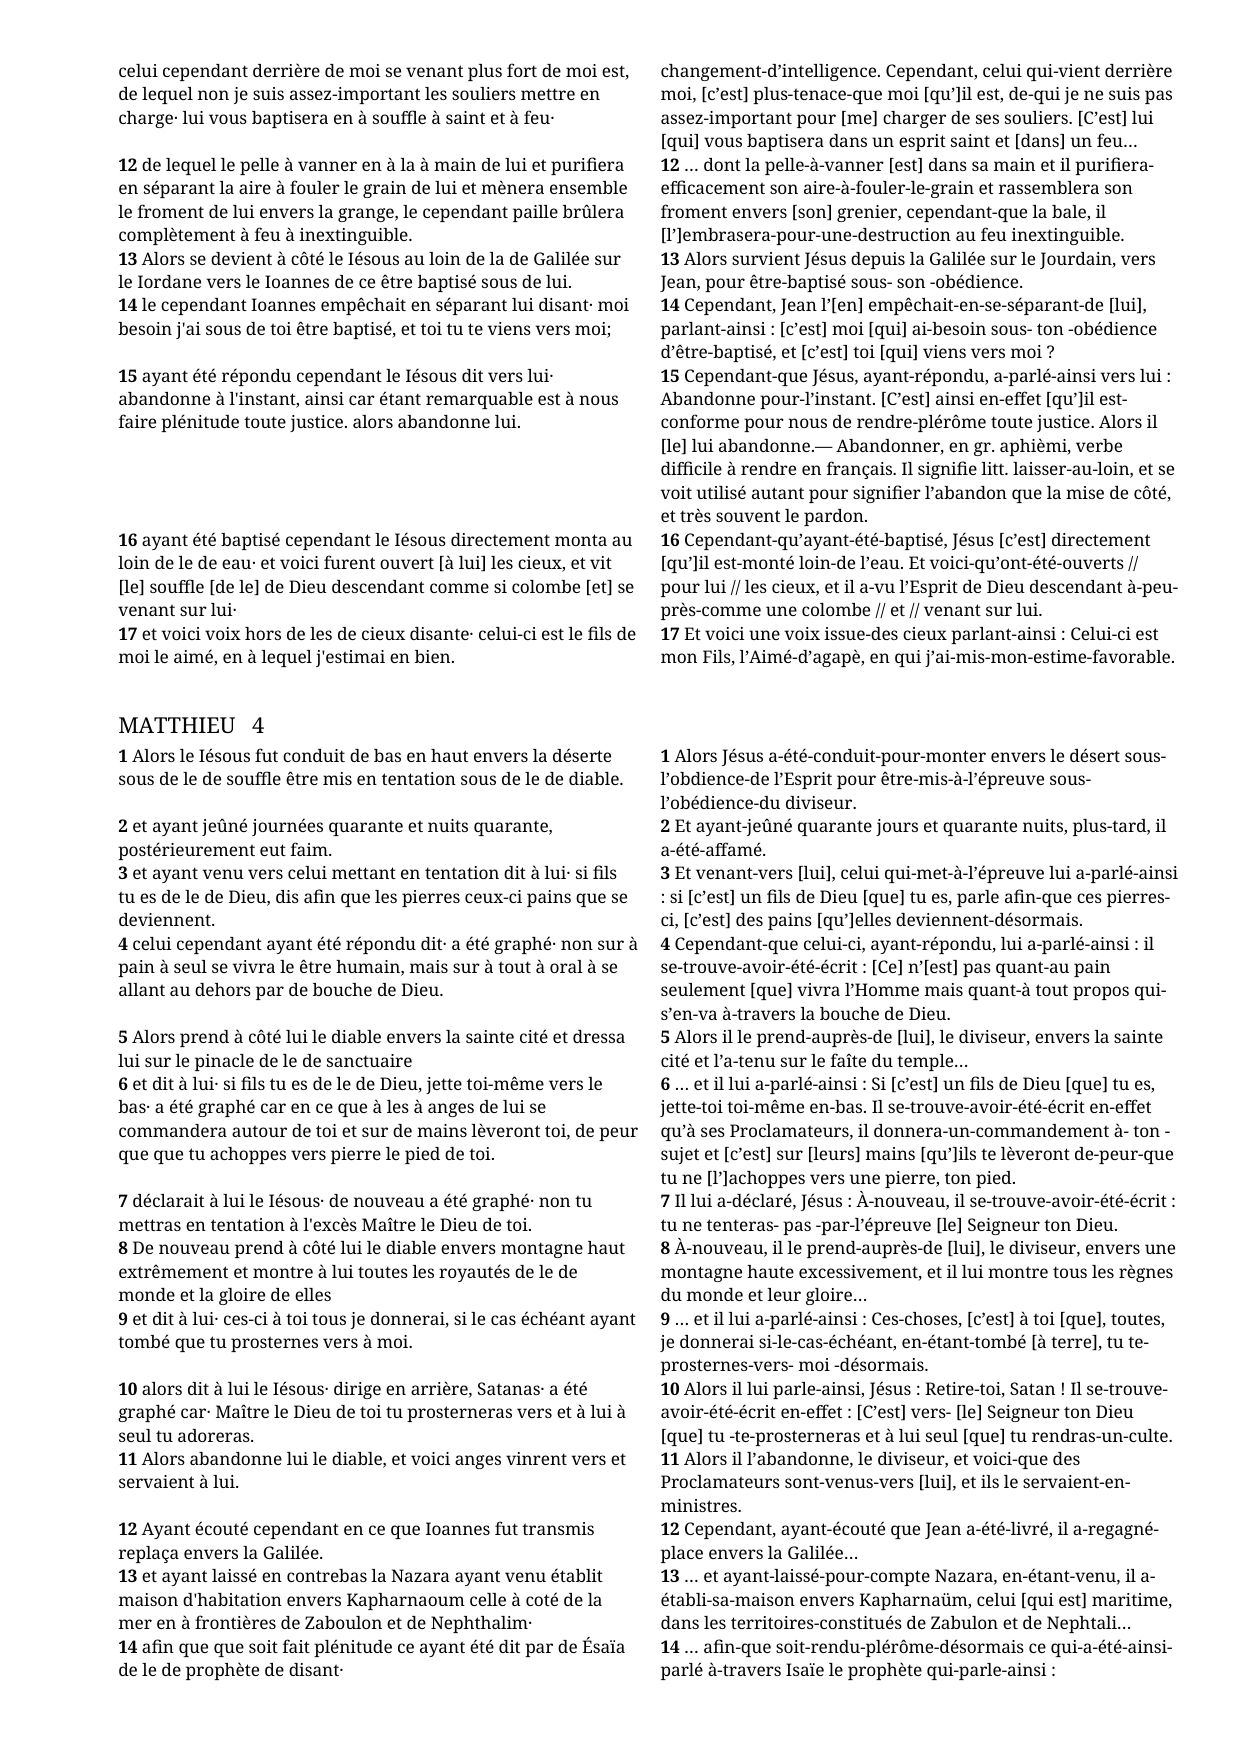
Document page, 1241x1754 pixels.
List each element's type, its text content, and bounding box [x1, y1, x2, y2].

table_cell 12 Ayant écouté cependant en ce que Ioannes fut transmis replaça envers la Galilée. [118, 1518, 639, 1564]
text MATTHIEU 4 [118, 710, 1181, 740]
table_cell 10 alors dit à lui le Iésous· dirige en arrière, Satanas· a été graphé car· Maître le Dieu de toi tu prosterneras vers et à lui à seul tu adoreras. [118, 1377, 639, 1447]
table_cell 13 Alors survient Jésus depuis la Galilée sur le Jourdain, vers Jean, pour être-baptisé sous- son -obédience. [660, 247, 1181, 293]
table_cell 17 et voici voix hors de les de cieux disante· celui-ci est le fils de moi le aimé, en à lequel j'estimai en bien. [118, 622, 639, 668]
table_cell 11 Alors il l’abandonne, le diviseur, et voici-que des Proclamateurs sont-venus-vers [lui], et ils le servaient-en-ministres. [660, 1447, 1181, 1517]
table_cell 5 Alors prend à côté lui le diable envers la sainte cité et dressa lui sur le pinacle de le de sanctuaire [118, 1025, 639, 1072]
table_cell [639, 861, 660, 932]
table_cell 12 … dont la pelle-à-vanner [est] dans sa main et il purifiera-efficacement son aire-à-fouler-le-grain et rassemblera son froment envers [son] grenier, cependant-que la bale, il [l’]embrasera-pour-une-destruction au feu inextinguible. [660, 153, 1181, 247]
table_cell 7 Il lui a-déclaré, Jésus : À-nouveau, il se-trouve-avoir-été-écrit : tu ne tenteras- pas -par-l’épreuve [le] Seigneur ton Dieu. [660, 1189, 1181, 1236]
table_cell [639, 1025, 660, 1072]
table_cell 13 … et ayant-laissé-pour-compte Nazara, en-étant-venu, il a-établi-sa-maison envers Kapharnaüm, celui [qui est] maritime, dans les territoires-constitués de Zabulon et de Nephtali… [660, 1564, 1181, 1635]
table_cell 13 Alors se devient à côté le Iésous au loin de la de Galilée sur le Iordane vers le Ioannes de ce être baptisé sous de lui. [118, 247, 639, 293]
table_cell 17 Et voici une voix issue-des cieux parlant-ainsi : Celui-ci est mon Fils, l’Aimé-d’agapè, en qui j’ai-mis-mon-estime-favorable. [660, 622, 1181, 668]
table_header 1 Alors Jésus a-été-conduit-pour-monter envers le désert sous-l’obdience-de l’Esprit pour être-mis-à-l’épreuve sous-l’obédience-du diviseur. [660, 744, 1181, 814]
table_cell 12 Cependant, ayant-écouté que Jean a-été-livré, il a-regagné-place envers la Galilée… [660, 1518, 1181, 1564]
table_cell 11 Alors abandonne lui le diable, et voici anges vinrent vers et servaient à lui. [118, 1447, 639, 1517]
table_cell [639, 59, 660, 153]
table_cell [639, 622, 660, 668]
table_cell 14 Cependant, Jean l’[en] empêchait-en-se-séparant-de [lui], parlant-ainsi : [c’est] moi [qui] ai-besoin sous- ton -obédience d’être-baptisé, et [c’est] toi [qui] viens vers moi ? [660, 294, 1181, 364]
table_cell [639, 294, 660, 364]
table_cell [639, 1518, 660, 1564]
table_cell [639, 528, 660, 622]
table_cell 7 déclarait à lui le Iésous· de nouveau a été graphé· non tu mettras en tentation à l'excès Maître le Dieu de toi. [118, 1189, 639, 1236]
table_cell 8 De nouveau prend à côté lui le diable envers montagne haut extrêmement et montre à lui toutes les royautés de le de monde et la gloire de elles [118, 1236, 639, 1307]
table_cell 16 Cependant-qu’ayant-été-baptisé, Jésus [c’est] directement [qu’]il est-monté loin-de l’eau. Et voici-qu’ont-été-ouverts // pour lui // les cieux, et il a-vu l’Esprit de Dieu descendant à-peu-près-comme une colombe // et // venant sur lui. [660, 528, 1181, 622]
table_cell 11 Moi certes vous je baptise en à eau envers transintelligence, celui cependant derrière de moi se venant plus fort de moi est, de lequel non je suis assez-important les souliers mettre en charge· lui vous baptisera en à souffle à saint et à feu· [118, 59, 639, 153]
table_cell 6 et dit à lui· si fils tu es de le de Dieu, jette toi-même vers le bas· a été graphé car en ce que à les à anges de lui se commandera autour de toi et sur de mains lèveront toi, de peur que que tu achoppes vers pierre le pied de toi. [118, 1072, 639, 1189]
table_cell [639, 814, 660, 861]
table_cell 5 Alors il le prend-auprès-de [lui], le diviseur, envers la sainte cité et l’a-tenu sur le faîte du temple… [660, 1025, 1181, 1072]
table_cell 16 ayant été baptisé cependant le Iésous directement monta au loin de le de eau· et voici furent ouvert [à lui] les cieux, et vit [le] souffle [de le] de Dieu descendant comme si colombe [et] se venant sur lui· [118, 528, 639, 622]
table_cell 10 Alors il lui parle-ainsi, Jésus : Retire-toi, Satan ! Il se-trouve-avoir-été-écrit en-effet : [C’est] vers- [le] Seigneur ton Dieu [que] tu -te-prosterneras et à lui seul [que] tu rendras-un-culte. [660, 1377, 1181, 1447]
table_cell [639, 932, 660, 1025]
table_cell 3 et ayant venu vers celui mettant en tentation dit à lui· si fils tu es de le de Dieu, dis afin que les pierres ceux-ci pains que se deviennent. [118, 861, 639, 932]
table_cell [639, 1635, 660, 1682]
table_cell 14 le cependant Ioannes empêchait en séparant lui disant· moi besoin j'ai sous de toi être baptisé, et toi tu te viens vers moi; [118, 294, 639, 364]
table_cell 9 … et il lui a-parlé-ainsi : Ces-choses, [c’est] à toi [que], toutes, je donnerai si-le-cas-échéant, en-étant-tombé [à terre], tu te-prosternes-vers- moi -désormais. [660, 1307, 1181, 1377]
table_cell 12 de lequel le pelle à vanner en à la à main de lui et purifiera en séparant la aire à fouler le grain de lui et mènera ensemble le froment de lui envers la grange, le cependant paille brûlera complètement à feu à inextinguible. [118, 153, 639, 247]
table_cell [639, 1236, 660, 1307]
table_cell [639, 1189, 660, 1236]
table_cell 14 afin que que soit fait plénitude ce ayant été dit par de Ésaïa de le de prophète de disant· [118, 1635, 639, 1682]
table_cell [639, 1072, 660, 1189]
table_cell 15 ayant été répondu cependant le Iésous dit vers lui· abandonne à l'instant, ainsi car étant remarquable est à nous faire plénitude toute justice. alors abandonne lui. [118, 364, 639, 528]
table_cell [639, 153, 660, 247]
table_header [639, 744, 660, 814]
table_cell [639, 1377, 660, 1447]
table_cell 4 celui cependant ayant été répondu dit· a été graphé· non sur à pain à seul se vivra le être humain, mais sur à tout à oral à se allant au dehors par de bouche de Dieu. [118, 932, 639, 1025]
table_cell 13 et ayant laissé en contrebas la Nazara ayant venu établit maison d'habitation envers Kapharnaoum celle à coté de la mer en à frontières de Zaboulon et de Nephthalim· [118, 1564, 639, 1635]
table_cell 6 … et il lui a-parlé-ainsi : Si [c’est] un fils de Dieu [que] tu es, jette-toi toi-même en-bas. Il se-trouve-avoir-été-écrit en-effet qu’à ses Proclamateurs, il donnera-un-commandement à- ton -sujet et [c’est] sur [leurs] mains [qu’]ils te lèveront de-peur-que tu ne [l’]achoppes vers une pierre, ton pied. [660, 1072, 1181, 1189]
table_cell [639, 1447, 660, 1517]
table_cell 9 et dit à lui· ces-ci à toi tous je donnerai, si le cas échéant ayant tombé que tu prosternes vers à moi. [118, 1307, 639, 1377]
table_cell [639, 1307, 660, 1377]
table_cell [639, 247, 660, 293]
table_cell 2 et ayant jeûné journées quarante et nuits quarante, postérieurement eut faim. [118, 814, 639, 861]
table_cell [639, 1564, 660, 1635]
table_cell 14 … afin-que soit-rendu-plérôme-désormais ce qui-a-été-ainsi-parlé à-travers Isaïe le prophète qui-parle-ainsi : [660, 1635, 1181, 1682]
table_cell 3 Et venant-vers [lui], celui qui-met-à-l’épreuve lui a-parlé-ainsi : si [c’est] un fils de Dieu [que] tu es, parle afin-que ces pierres-ci, [c’est] des pains [qu’]elles deviennent-désormais. [660, 861, 1181, 932]
table_cell 15 Cependant-que Jésus, ayant-répondu, a-parlé-ainsi vers lui : Abandonne pour-l’instant. [C’est] ainsi en-effet [qu’]il est-conforme pour nous de rendre-plérôme toute justice. Alors il [le] lui abandonne.— Abandonner, en gr. aphièmi, verbe difficile à rendre en français. Il signifie litt. laisser-au-loin, et se voit utilisé autant pour signifier l’abandon que la mise de côté, et très souvent le pardon. [660, 364, 1181, 528]
table_cell 2 Et ayant-jeûné quarante jours et quarante nuits, plus-tard, il a-été-affamé. [660, 814, 1181, 861]
table_cell 8 À-nouveau, il le prend-auprès-de [lui], le diviseur, envers une montagne haute excessivement, et il lui montre tous les règnes du monde et leur gloire… [660, 1236, 1181, 1307]
table_cell 4 Cependant-que celui-ci, ayant-répondu, lui a-parlé-ainsi : il se-trouve-avoir-été-écrit : [Ce] n’[est] pas quant-au pain seulement [que] vivra l’Homme mais quant-à tout propos qui-s’en-va à-travers la bouche de Dieu. [660, 932, 1181, 1025]
table_header 1 Alors le Iésous fut conduit de bas en haut envers la déserte sous de le de souffle être mis en tentation sous de le de diable. [118, 744, 639, 814]
table_cell 11 Moi, certes, je vous baptise dans une eau envers un changement-d’intelligence. Cependant, celui qui-vient derrière moi, [c’est] plus-tenace-que moi [qu’]il est, de-qui je ne suis pas assez-important pour [me] charger de ses souliers. [C’est] lui [qui] vous baptisera dans un esprit saint et [dans] un feu… [660, 59, 1181, 153]
table_cell [639, 364, 660, 528]
